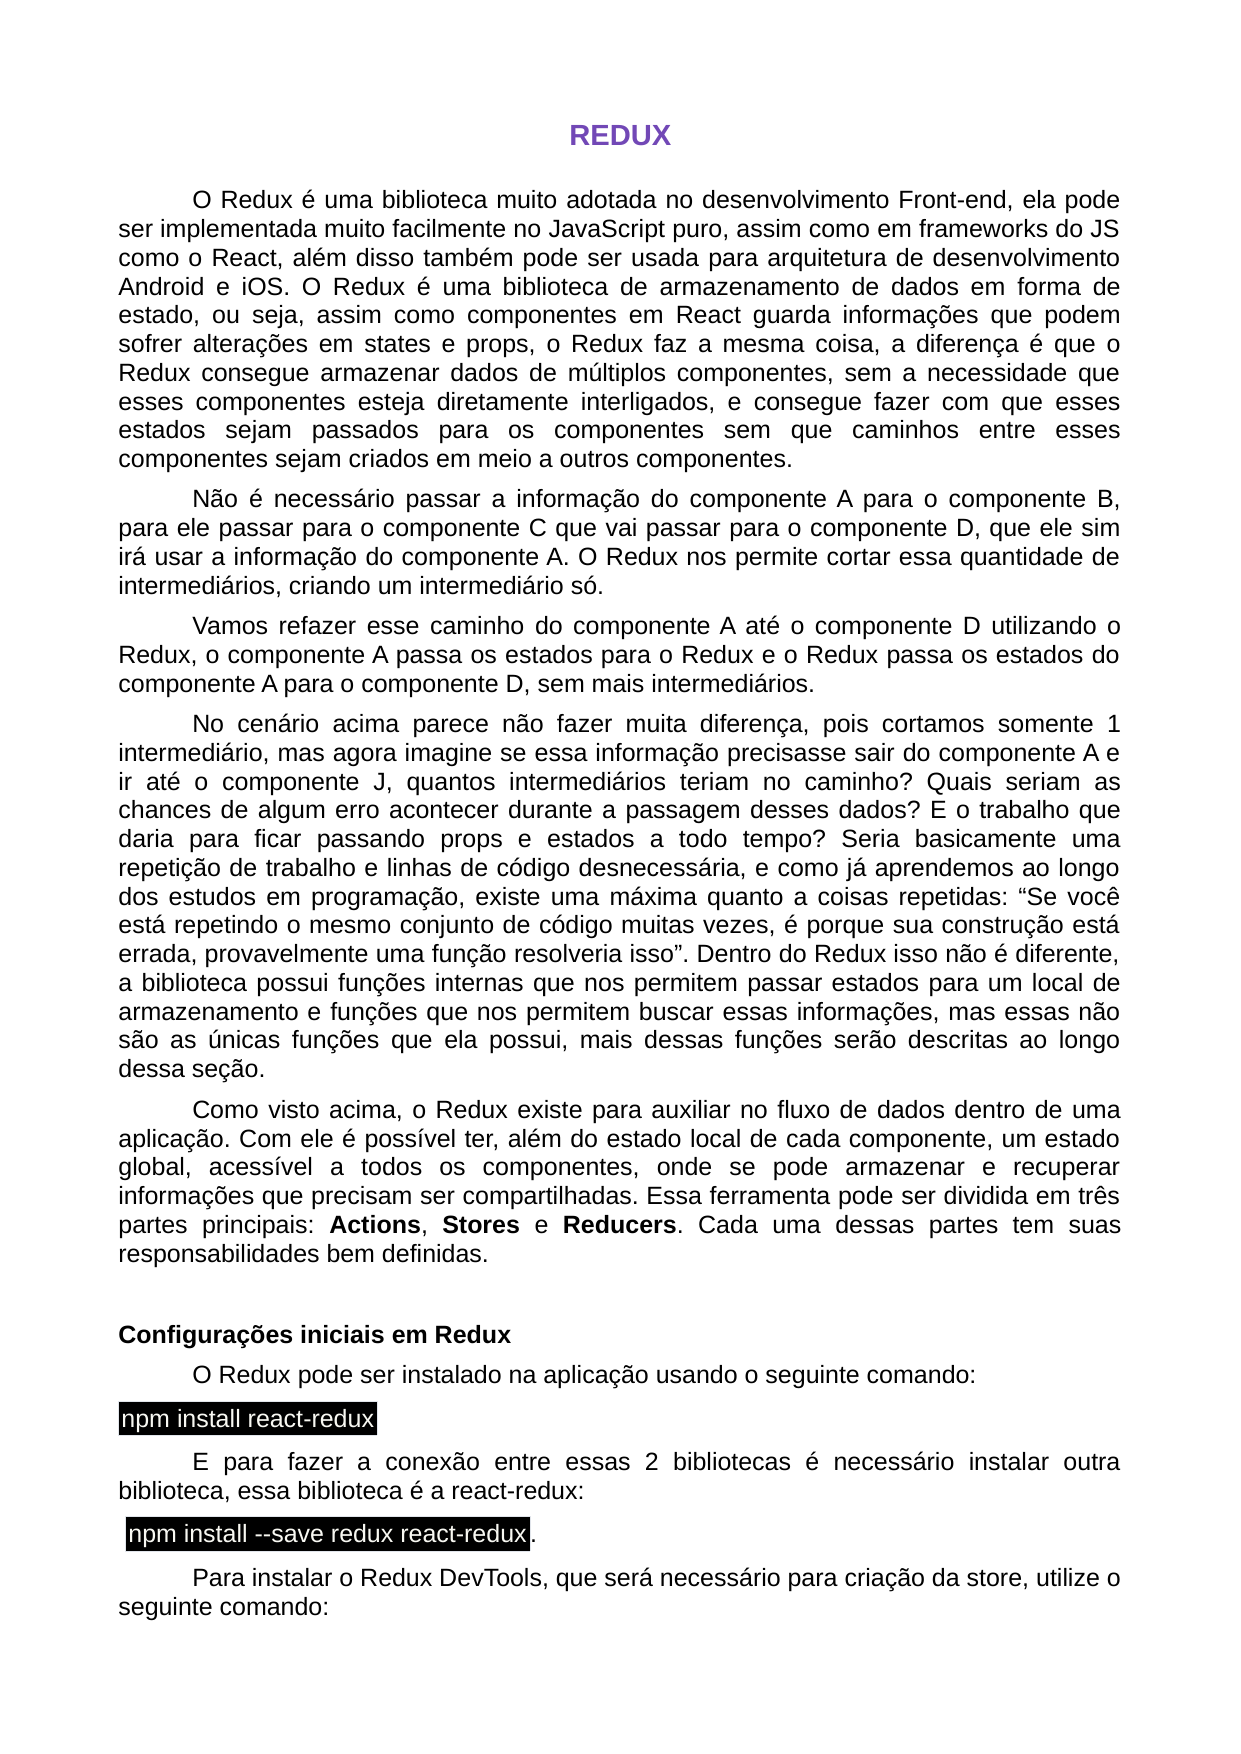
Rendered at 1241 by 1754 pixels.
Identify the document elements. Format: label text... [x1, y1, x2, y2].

text O Redux pode ser instalado na aplicação usando o seguinte comando: [118, 1360, 1122, 1389]
text npm install react-redux [119, 1402, 377, 1435]
text [378, 1401, 1122, 1435]
text npm install --save redux react-redux [126, 1517, 530, 1551]
text Configurações iniciais em Redux [118, 1319, 1122, 1348]
text No cenário acima parece não fazer muita diferença, pois cortamos somente 1 intermediário, mas agora imagine se essa informação precisasse sair do componente A e ir até o componente J, quantos intermediários teriam no caminho? Quais seriam as chances de algum erro acontecer durante a passagem desses dados? E o trabalho que daria para ficar passando props e estados a todo tempo? Seria basicamente uma repetição de trabalho e linhas de código desnecessária, e como já aprendemos ao longo dos estudos em programação, existe uma máxima quanto a coisas repetidas: “Se você está repetindo o mesmo conjunto de código muitas vezes, é porque sua construção está errada, provavelmente uma função resolveria isso”. Dentro do Redux isso não é diferente, a biblioteca possui funções internas que nos permitem passar estados para um local de armazenamento e funções que nos permitem buscar essas informações, mas essas não são as únicas funções que ela possui, mais dessas funções serão descritas ao longo dessa seção. [118, 709, 1122, 1083]
text Vamos refazer esse caminho do componente A até o componente D utilizando o Redux, o componente A passa os estados para o Redux e o Redux passa os estados do componente A para o componente D, sem mais intermediários. [118, 611, 1122, 697]
text REDUX [118, 118, 1122, 152]
text . [531, 1516, 1122, 1551]
text Como visto acima, o Redux existe para auxiliar no fluxo de dados dentro de uma aplicação. Com ele é possível ter, além do estado local de cada componente, um estado global, acessível a todos os componentes, onde se pode armazenar e recuperar informações que precisam ser compartilhadas. Essa ferramenta pode ser dividida em três partes principais: Actions, Stores e Reducers. Cada uma dessas partes tem suas responsabilidades bem definidas. [118, 1095, 1122, 1267]
text O Redux é uma biblioteca muito adotada no desenvolvimento Front-end, ela pode ser implementada muito facilmente no JavaScript puro, assim como em frameworks do JS como o React, além disso também pode ser usada para arquitetura de desenvolvimento Android e iOS. O Redux é uma biblioteca de armazenamento de dados em forma de estado, ou seja, assim como componentes em React guarda informações que podem sofrer alterações em states e props, o Redux faz a mesma coisa, a diferença é que o Redux consegue armazenar dados de múltiplos componentes, sem a necessidade que esses componentes esteja diretamente interligados, e consegue fazer com que esses estados sejam passados para os componentes sem que caminhos entre esses componentes sejam criados em meio a outros componentes. [118, 185, 1122, 473]
text Não é necessário passar a informação do componente A para o componente B, para ele passar para o componente C que vai passar para o componente D, que ele sim irá usar a informação do componente A. O Redux nos permite cortar essa quantidade de intermediários, criando um intermediário só. [118, 484, 1122, 599]
text E para fazer a conexão entre essas 2 bibliotecas é necessário instalar outra biblioteca, essa biblioteca é a react-redux: [118, 1447, 1122, 1505]
text Para instalar o Redux DevTools, que será necessário para criação da store, utilize o seguinte comando: [118, 1563, 1122, 1621]
